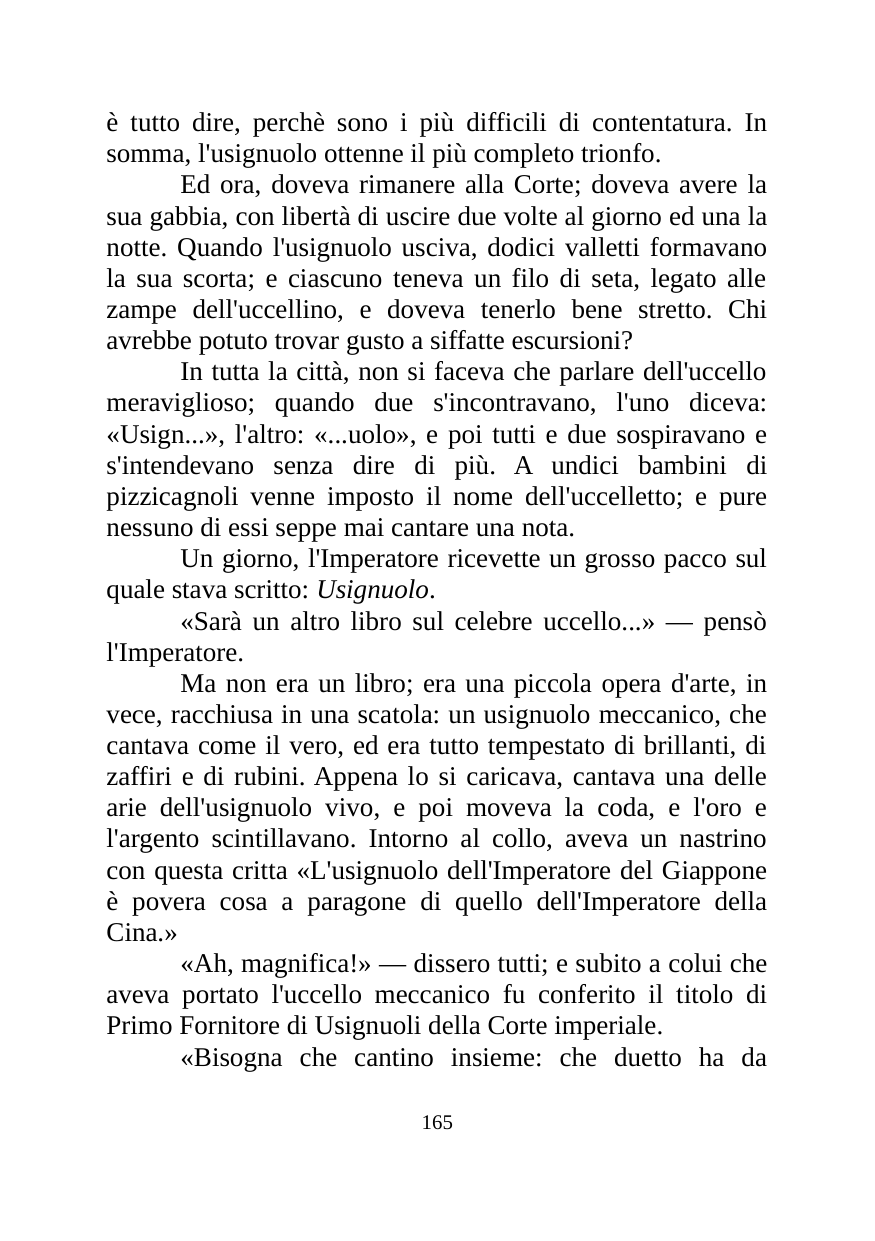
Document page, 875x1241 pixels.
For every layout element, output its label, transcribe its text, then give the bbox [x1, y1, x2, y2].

text «Bisogna che cantino insieme: che duetto ha da [106, 1041, 768, 1072]
text In tutta la città, non si faceva che parlare dell'uccello meraviglioso; quando due s'incontravano, l'uno diceva: «Usign...», l'altro: «...uolo», e poi tutti e due sospiravano e s'intendevano senza dire di più. A undici bambini di pizzicagnoli venne imposto il nome dell'uccelletto; e pure nessuno di essi seppe mai cantare una nota. [106, 355, 768, 542]
text Ma non era un libro; era una piccola opera d'arte, in vece, racchiusa in una scatola: un usignuolo meccanico, che cantava come il vero, ed era tutto tempestato di brillanti, di zaffiri e di rubini. Appena lo si caricava, cantava una delle arie dell'usignuolo vivo, e poi moveva la coda, e l'oro e l'argento scintillavano. Intorno al collo, aveva un nastrino con questa critta «L'usignuolo dell'Imperatore del Giappone è povera cosa a paragone di quello dell'Imperatore della Cina.» [106, 667, 768, 947]
text è tutto dire, perchè sono i più difficili di contentatura. In somma, l'usignuolo ottenne il più completo trionfo. [106, 106, 768, 168]
text «Ah, magnifica!» — dissero tutti; e subito a colui che aveva portato l'uccello meccanico fu conferito il titolo di Primo Fornitore di Usignuoli della Corte imperiale. [106, 947, 768, 1041]
text Ed ora, doveva rimanere alla Corte; doveva avere la sua gabbia, con libertà di uscire due volte al giorno ed una la notte. Quando l'usignuolo usciva, dodici valletti formavano la sua scorta; e ciascuno teneva un filo di seta, legato alle zampe dell'uccellino, e doveva tenerlo bene stretto. Chi avrebbe potuto trovar gusto a siffatte escursioni? [106, 168, 768, 355]
text «Sarà un altro libro sul celebre uccello...» — pensò l'Imperatore. [106, 604, 768, 667]
text Un giorno, l'Imperatore ricevette un grosso pacco sul quale stava scritto: Usignuolo. [106, 542, 768, 604]
